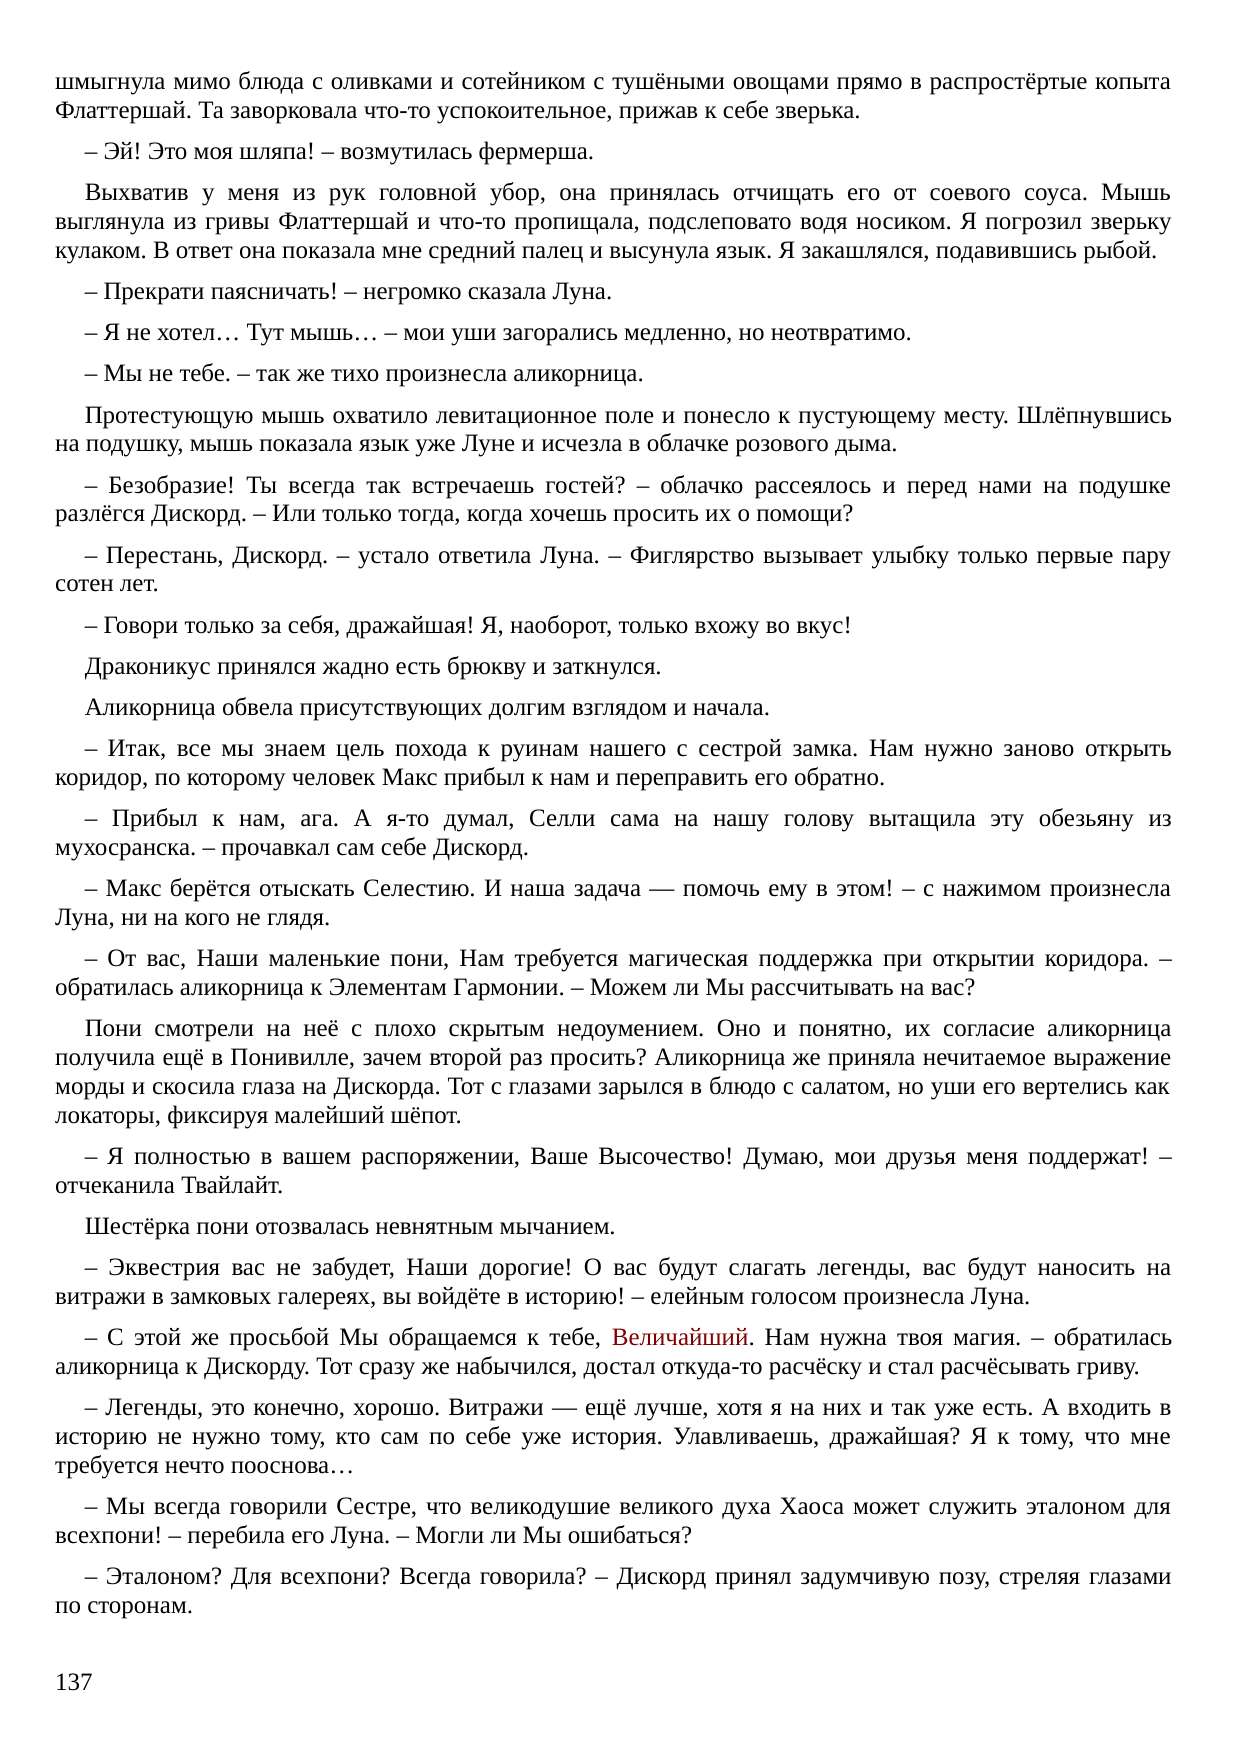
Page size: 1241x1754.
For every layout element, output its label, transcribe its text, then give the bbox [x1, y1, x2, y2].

text – Макс берётся отыскать Селестию. И наша задача — помочь ему в этом! – с нажимом произнесла Луна, ни на кого не глядя. [55, 873, 1173, 931]
text – Мы всегда говорили Сестре, что великодушие великого духа Хаоса может служить эталоном для всехпони! – перебила его Луна. – Могли ли Мы ошибаться? [55, 1491, 1173, 1548]
text – Эквестрия вас не забудет, Наши дорогие! О вас будут слагать легенды, вас будут наносить на витражи в замковых галереях, вы войдёте в историю! – елейным голосом произнесла Луна. [55, 1252, 1173, 1310]
text Драконикус принялся жадно есть брюкву и заткнулся. [55, 651, 1173, 680]
text Протестующую мышь охватило левитационное поле и понесло к пустующему месту. Шлёпнувшись на подушку, мышь показала язык уже Луне и исчезла в облачке розового дыма. [55, 400, 1173, 457]
text – Эталоном? Для всехпони? Всегда говорила? – Дискорд принял задумчивую позу, стреляя глазами по сторонам. [55, 1561, 1173, 1618]
text – Перестань, Дискорд. – устало ответила Луна. – Фиглярство вызывает улыбку только первые пару сотен лет. [55, 540, 1173, 597]
text шмыгнула мимо блюда с оливками и сотейником с тушёными овощами прямо в распростёртые копыта Флаттершай. Та заворковала что-то успокоительное, прижав к себе зверька. [55, 66, 1173, 123]
text Аликорница обвела присутствующих долгим взглядом и начала. [55, 692, 1173, 721]
text – Я не хотел… Тут мышь… – мои уши загорались медленно, но неотвратимо. [55, 317, 1173, 346]
text – Легенды, это конечно, хорошо. Витражи — ещё лучше, хотя я на них и так уже есть. А входить в историю не нужно тому, кто сам по себе уже история. Улавливаешь, дражайшая? Я к тому, что мне требуется нечто пооснова… [55, 1392, 1173, 1478]
text – Эй! Это моя шляпа! – возмутилась фермерша. [55, 136, 1173, 165]
text Пони смотрели на неё с плохо скрытым недоумением. Оно и понятно, их согласие аликорница получила ещё в Понивилле, зачем второй раз просить? Аликорница же приняла нечитаемое выражение морды и скосила глаза на Дискорда. Тот с глазами зарылся в блюдо с салатом, но уши его вертелись как локаторы, фиксируя малейший шёпот. [55, 1013, 1173, 1128]
text – Прекрати паясничать! – негромко сказала Луна. [55, 276, 1173, 305]
text – Итак, все мы знаем цель похода к руинам нашего с сестрой замка. Нам нужно заново открыть коридор, по которому человек Макс прибыл к нам и переправить его обратно. [55, 733, 1173, 791]
text – Прибыл к нам, ага. А я-то думал, Селли сама на нашу голову вытащила эту обезьяну из мухосранска. – прочавкал сам себе Дискорд. [55, 803, 1173, 861]
text – Безобразие! Ты всегда так встречаешь гостей? – облачко рассеялось и перед нами на подушке разлёгся Дискорд. – Или только тогда, когда хочешь просить их о помощи? [55, 470, 1173, 527]
text – С этой же просьбой Мы обращаемся к тебе, Величайший. Нам нужна твоя магия. – обратилась аликорница к Дискорду. Тот сразу же набычился, достал откуда-то расчёску и стал расчёсывать гриву. [55, 1322, 1173, 1380]
text Шестёрка пони отозвалась невнятным мычанием. [55, 1211, 1173, 1240]
text – Говори только за себя, дражайшая! Я, наоборот, только вхожу во вкус! [55, 610, 1173, 638]
text – Мы не тебе. – так же тихо произнесла аликорница. [55, 358, 1173, 387]
text Выхватив у меня из рук головной убор, она принялась отчищать его от соевого соуса. Мышь выглянула из гривы Флаттершай и что-то пропищала, подслеповато водя носиком. Я погрозил зверьку кулаком. В ответ она показала мне средний палец и высунула язык. Я закашлялся, подавившись рыбой. [55, 177, 1173, 263]
text – От вас, Наши маленькие пони, Нам требуется магическая поддержка при открытии коридора. – обратилась аликорница к Элементам Гармонии. – Можем ли Мы рассчитывать на вас? [55, 943, 1173, 1001]
text – Я полностью в вашем распоряжении, Ваше Высочество! Думаю, мои друзья меня поддержат! – отчеканила Твайлайт. [55, 1141, 1173, 1198]
